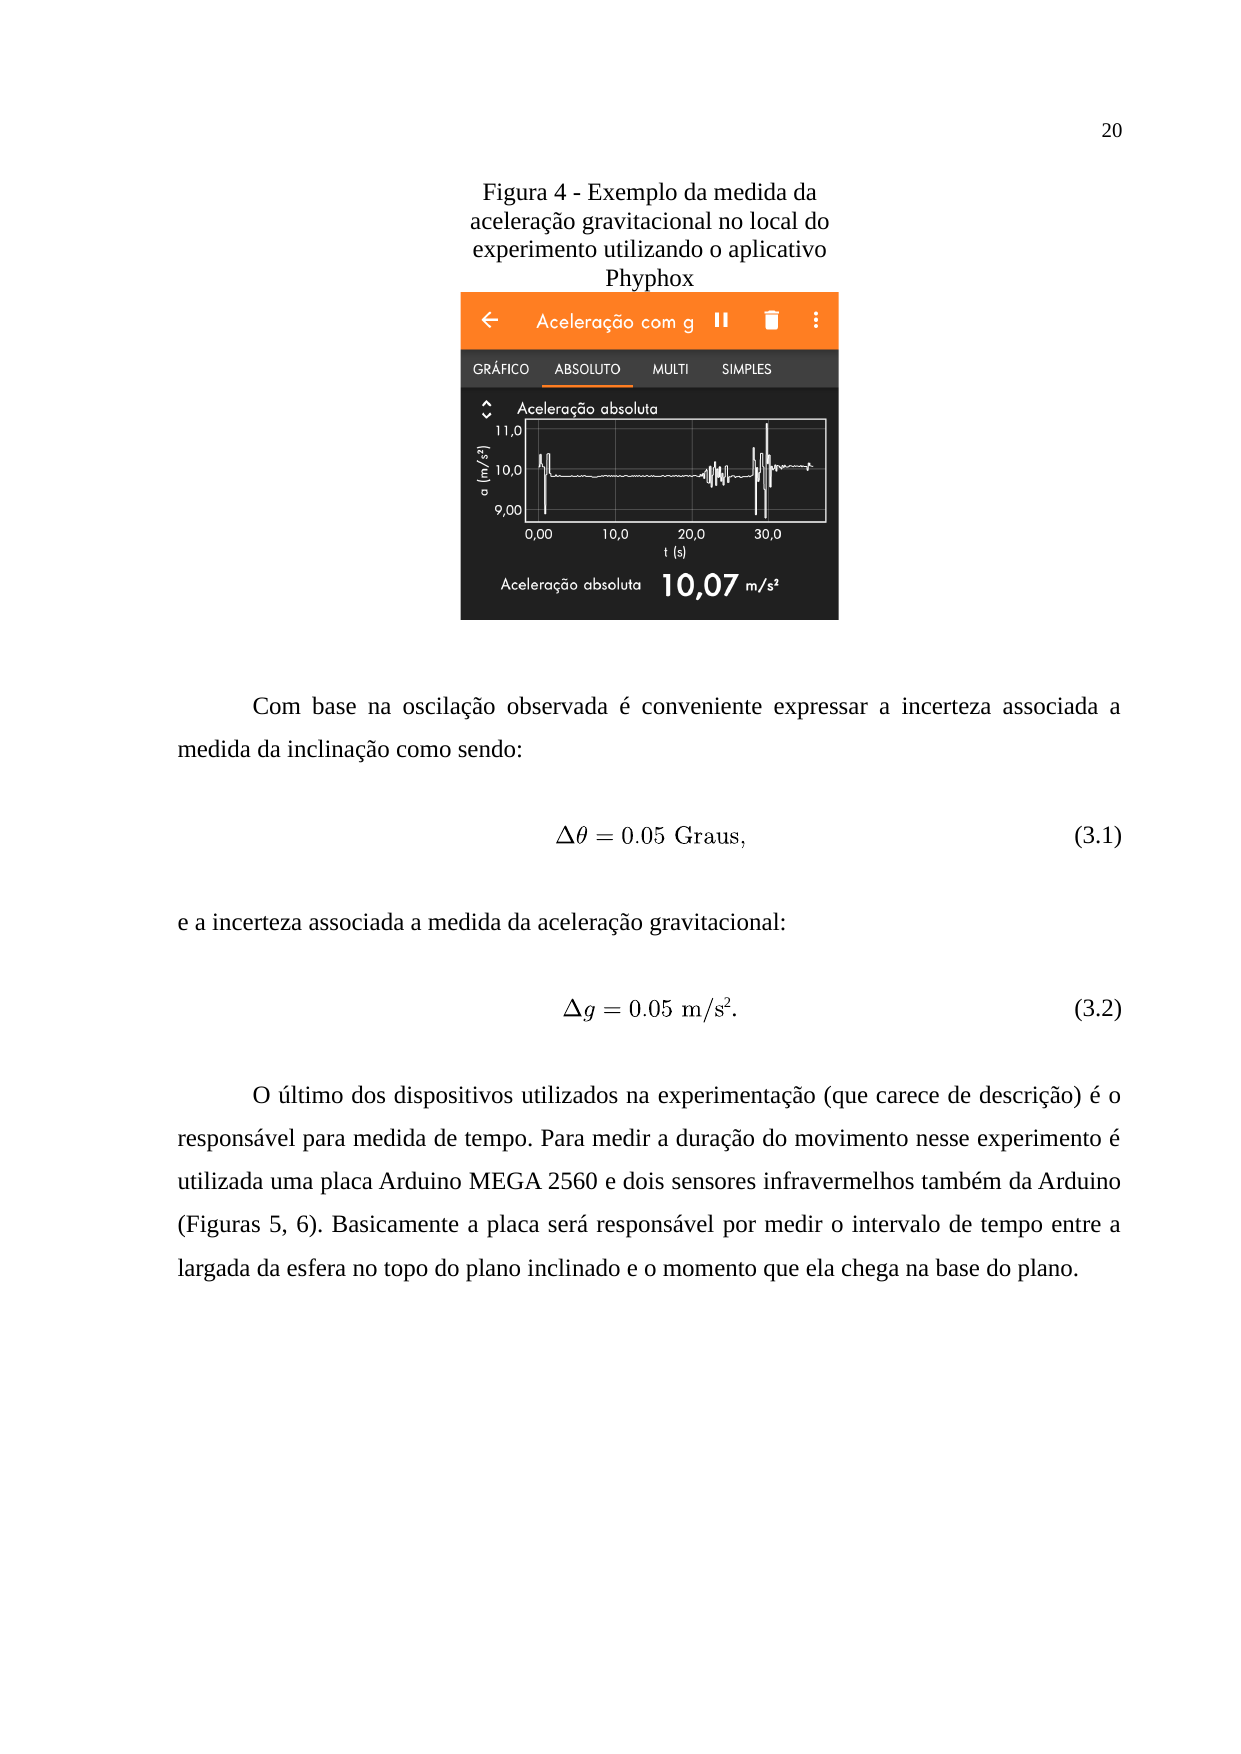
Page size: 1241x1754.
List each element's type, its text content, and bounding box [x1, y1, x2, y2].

text e a incerteza associada a medida da aceleração gravitacional: [177, 907, 1122, 936]
text O último dos dispositivos utilizados na experimentação (que carece de descrição) é o responsável para medida de tempo. Para medir a duração do movimento nesse experimento é utilizada uma placa Arduino MEGA 2560 e dois sensores infravermelhos também da Arduino (Figuras 5, 6). Basicamente a placa será responsável por medir o intervalo de tempo entre a largada da esfera no topo do plano inclinado e o momento que ela chega na base do plano. [177, 1080, 1122, 1281]
text (3.1) [177, 821, 1122, 849]
picture [460, 292, 839, 620]
text Com base na oscilação observada é conveniente expressar a incerteza associada a medida da inclinação como sendo: [177, 691, 1122, 763]
text Figura 4 - Exemplo da medida da aceleração gravitacional no local do experimento utilizando o aplicativo Phyphox [461, 177, 838, 292]
text 2. (3.2) [177, 993, 1122, 1023]
